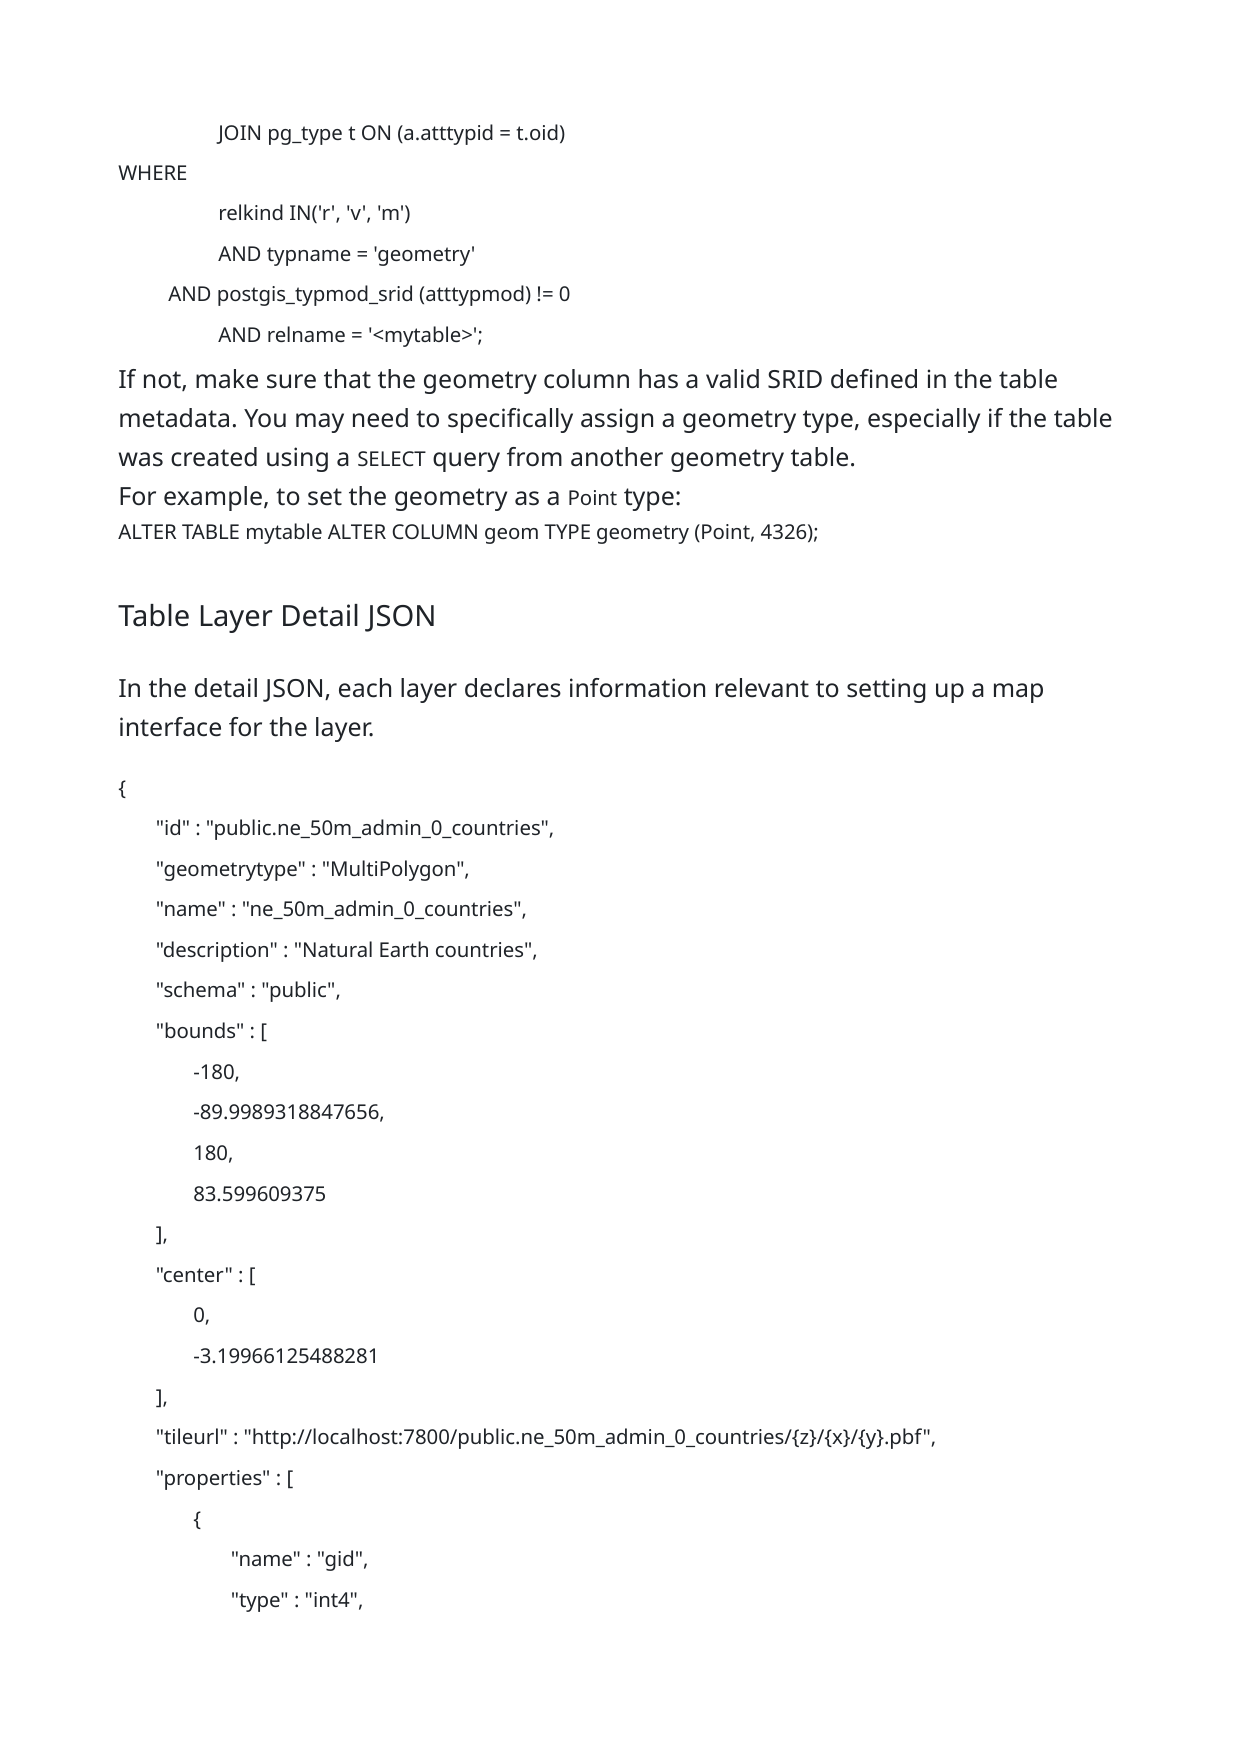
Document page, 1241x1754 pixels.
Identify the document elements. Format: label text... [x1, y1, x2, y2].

text In the detail JSON, each layer declares information relevant to setting up a map interface for the layer. [118, 670, 1122, 743]
text "schema" : "public", [118, 976, 1122, 1004]
text 0, [118, 1301, 1122, 1329]
text "properties" : [ [118, 1464, 1122, 1492]
text AND relname = '<mytable>'; [118, 321, 1122, 349]
text -89.9989318847656, [118, 1098, 1122, 1126]
text AND postgis_typmod_srid (atttypmod) != 0 [118, 280, 1122, 308]
text WHERE [118, 159, 1122, 186]
text "type" : "int4", [118, 1586, 1122, 1613]
text If not, make sure that the geometry column has a valid SRID defined in the table metadata. You may need to specifically assign a geometry type, especially if the table was created using a SELECT query from another geometry table. [118, 361, 1122, 474]
text ], [118, 1220, 1122, 1248]
text ], [118, 1382, 1122, 1410]
text For example, to set the geometry as a Point type: [118, 479, 1122, 513]
text AND typname = 'geometry' [118, 239, 1122, 267]
text "bounds" : [ [118, 1017, 1122, 1045]
text relkind IN('r', 'v', 'm') [118, 199, 1122, 227]
subtitle Table Layer Detail JSON [118, 596, 1122, 635]
text "description" : "Natural Earth countries", [118, 936, 1122, 963]
text "geometrytype" : "MultiPolygon", [118, 854, 1122, 882]
text { [118, 1504, 1122, 1532]
text ALTER TABLE mytable ALTER COLUMN geom TYPE geometry (Point, 4326); [118, 518, 1122, 546]
text "center" : [ [118, 1261, 1122, 1288]
text { [118, 773, 1122, 801]
text 83.599609375 [118, 1179, 1122, 1207]
text "id" : "public.ne_50m_admin_0_countries", [118, 814, 1122, 842]
text "tileurl" : "http://localhost:7800/public.ne_50m_admin_0_countries/{z}/{x}/{y}.pbf", [118, 1423, 1122, 1451]
text JOIN pg_type t ON (a.atttypid = t.oid) [118, 118, 1122, 146]
text "name" : "ne_50m_admin_0_countries", [118, 895, 1122, 923]
text -3.19966125488281 [118, 1342, 1122, 1370]
text "name" : "gid", [118, 1545, 1122, 1573]
text -180, [118, 1057, 1122, 1085]
text 180, [118, 1139, 1122, 1167]
